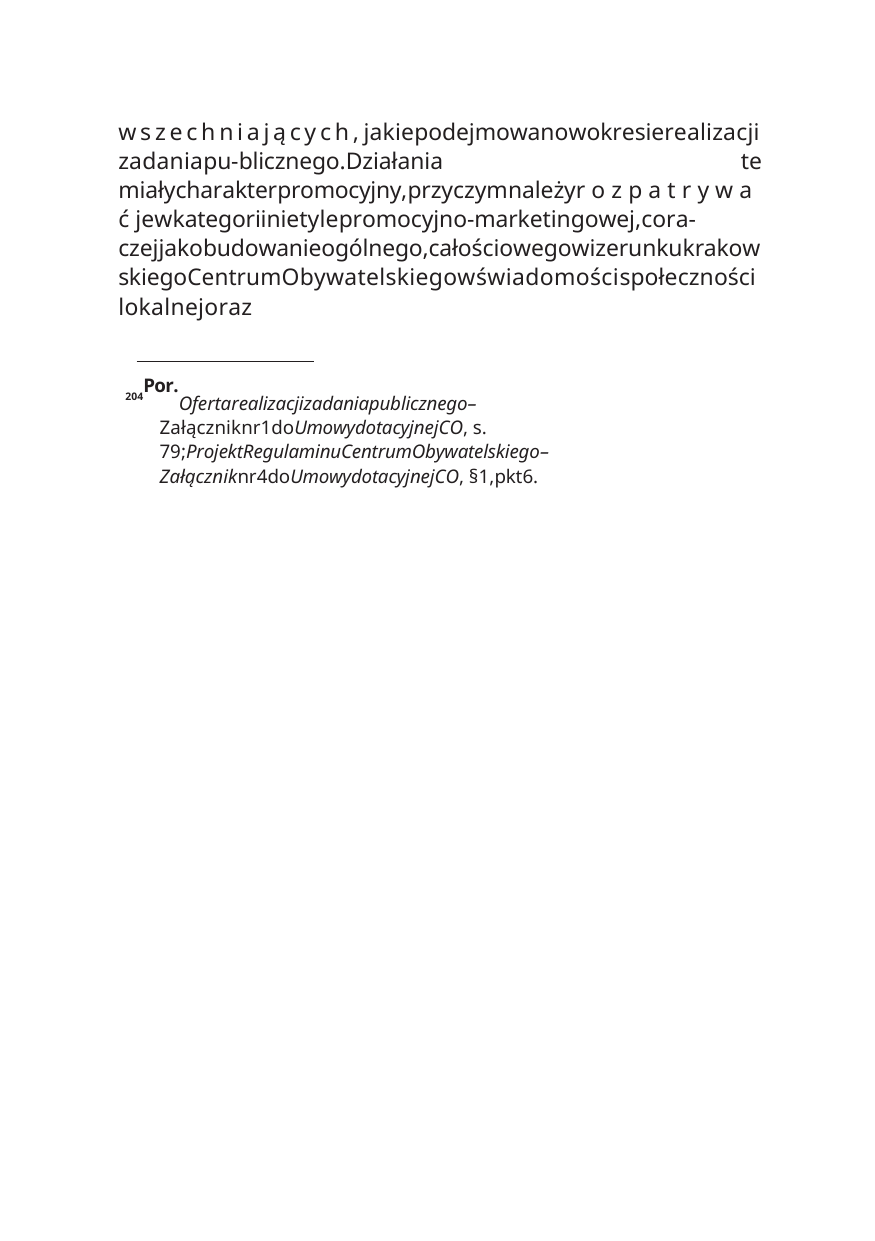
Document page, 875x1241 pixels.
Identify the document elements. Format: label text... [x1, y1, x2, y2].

text wszechniających,jakiepodejmowanowokresierealizacjizadaniapu-blicznego.Działania te miałycharakterpromocyjny,przyczymnależyrozpatrywaćjewkategoriinietylepromocyjno-marketingowej,cora-czejjakobudowanieogólnego,całościowegowizerunkukrakowskiegoCentrumObywatelskiegowświadomościspołecznościlokalnejoraz [118, 117, 762, 321]
text 204Por.Ofertarealizacjizadaniapublicznego–Załączniknr1doUmowydotacyjnejCO, s. 79;ProjektRegulaminuCentrumObywatelskiego– Załączniknr4doUmowydotacyjnejCO, §1,pkt6. [125, 391, 742, 488]
